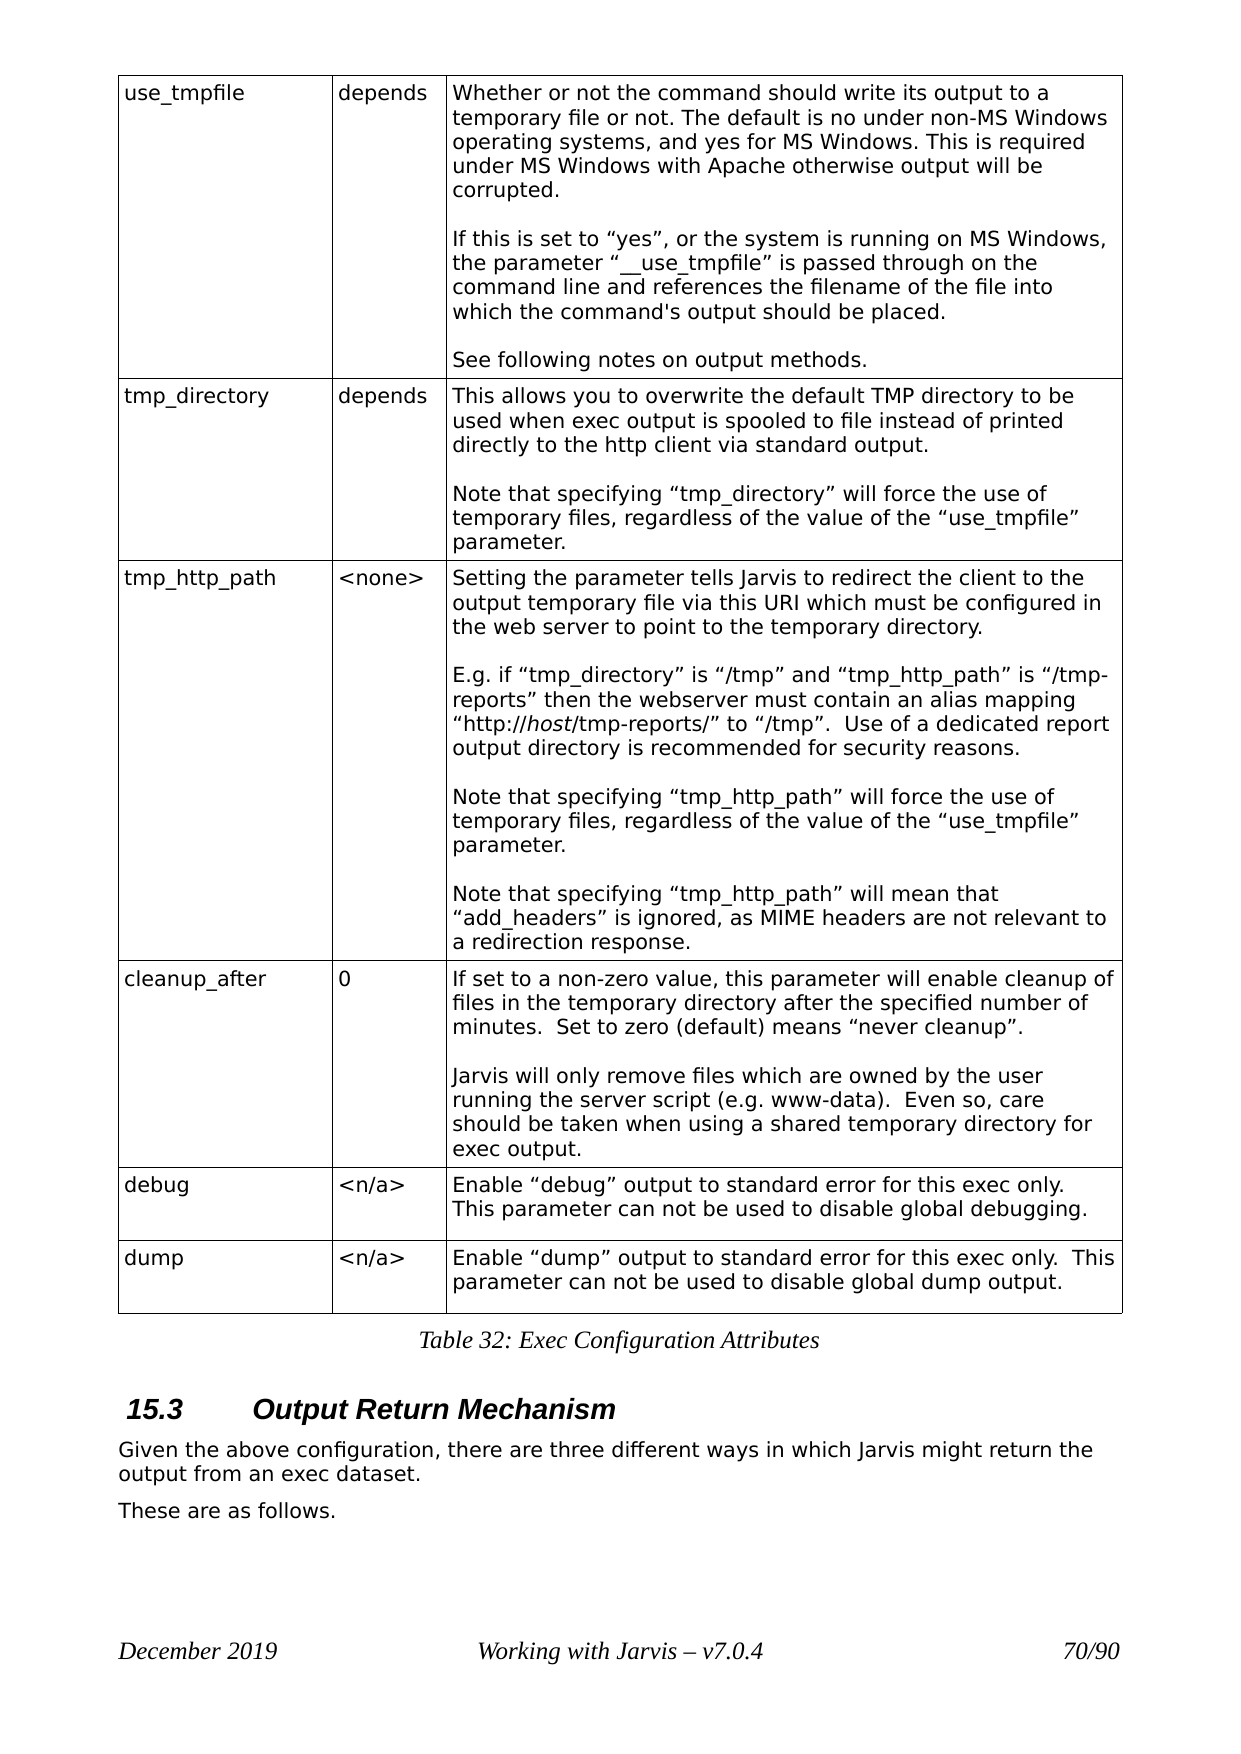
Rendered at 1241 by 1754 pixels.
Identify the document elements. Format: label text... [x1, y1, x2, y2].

table_cell This allows you to overwrite the default TMP directory to be used when exec output is spooled to file instead of printed directly to the http client via standard output. Note that specifying “tmp_directory” will force the use of temporary files, regardless of the value of the “use_tmpfile” parameter. [447, 379, 1122, 560]
table_cell tmp_directory [119, 379, 332, 560]
text Given the above configuration, there are three different ways in which Jarvis might return the output from an exec dataset. [118, 1438, 1122, 1486]
table_cell Enable “debug” output to standard error for this exec only. This parameter can not be used to disable global debugging. [447, 1168, 1122, 1239]
text Table 32: Exec Configuration Attributes [118, 1326, 1122, 1354]
table_cell Whether or not the command should write its output to a temporary file or not. The default is no under non-MS Windows operating systems, and yes for MS Windows. This is required under MS Windows with Apache otherwise output will be corrupted. If this is set to “yes”, or the system is running on MS Windows, the parameter “__use_tmpfile” is passed through on the command line and references the filename of the file into which the command's output should be placed. See following notes on output methods. [447, 76, 1122, 378]
table_cell Setting the parameter tells Jarvis to redirect the client to the output temporary file via this URI which must be configured in the web server to point to the temporary directory. E.g. if “tmp_directory” is “/tmp” and “tmp_http_path” is “/tmp-reports” then the webserver must contain an alias mapping “http://host/tmp-reports/” to “/tmp”. Use of a dedicated report output directory is recommended for security reasons. Note that specifying “tmp_http_path” will force the use of temporary files, regardless of the value of the “use_tmpfile” parameter. Note that specifying “tmp_http_path” will mean that “add_headers” is ignored, as MIME headers are not relevant to a redirection response. [447, 561, 1122, 960]
text These are as follows. [118, 1499, 1122, 1523]
table_cell <none> [333, 561, 446, 960]
table_cell debug [119, 1168, 332, 1239]
table_cell tmp_http_path [119, 561, 332, 960]
table_cell <n/a> [333, 1241, 446, 1313]
table_cell depends [333, 76, 446, 378]
table_cell cleanup_after [119, 961, 332, 1167]
table_cell use_tmpfile [119, 76, 332, 378]
table_cell dump [119, 1241, 332, 1313]
table_cell If set to a non-zero value, this parameter will enable cleanup of files in the temporary directory after the specified number of minutes. Set to zero (default) means “never cleanup”. Jarvis will only remove files which are owned by the user running the server script (e.g. www-data). Even so, care should be taken when using a shared temporary directory for exec output. [447, 961, 1122, 1167]
table_cell depends [333, 379, 446, 560]
table_cell Enable “dump” output to standard error for this exec only. This parameter can not be used to disable global dump output. [447, 1241, 1122, 1313]
table_cell 0 [333, 961, 446, 1167]
table_cell <n/a> [333, 1168, 446, 1239]
subtitle Output Return Mechanism [118, 1392, 1122, 1425]
